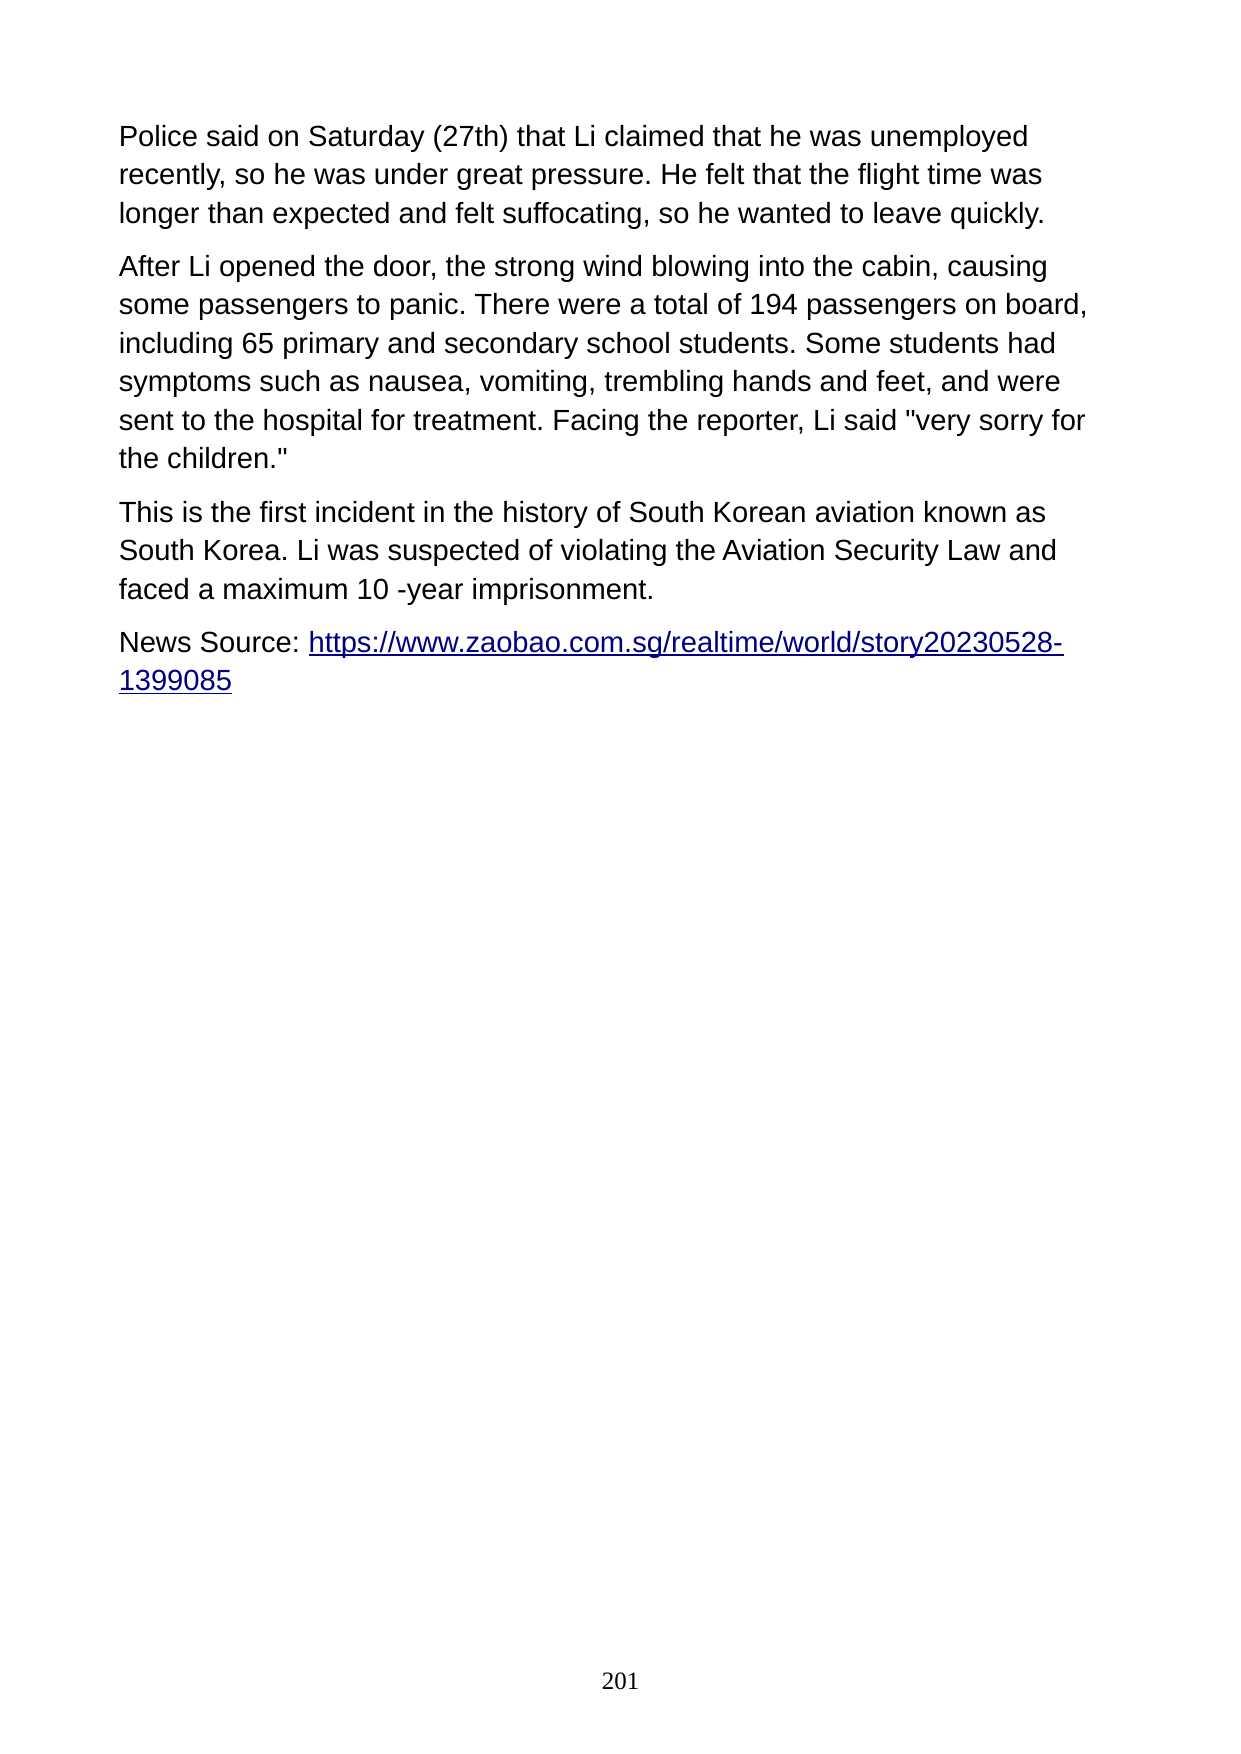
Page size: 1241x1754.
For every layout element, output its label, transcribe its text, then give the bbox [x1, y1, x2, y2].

text Police said on Saturday (27th) that Li claimed that he was unemployed recently, so he was under great pressure. He felt that the flight time was longer than expected and felt suffocating, so he wanted to leave quickly. [118, 118, 1122, 229]
text This is the first incident in the history of South Korean aviation known as South Korea. Li was suspected of violating the Aviation Security Law and faced a maximum 10 -year imprisonment. [118, 494, 1122, 605]
text News Source: https://www.zaobao.com.sg/realtime/world/story20230528-1399085 [118, 625, 1122, 697]
text After Li opened the door, the strong wind blowing into the cabin, causing some passengers to panic. There were a total of 194 passengers on board, including 65 primary and secondary school students. Some students had symptoms such as nausea, vomiting, trembling hands and feet, and were sent to the hospital for treatment. Facing the reporter, Li said "very sorry for the children." [118, 249, 1122, 475]
